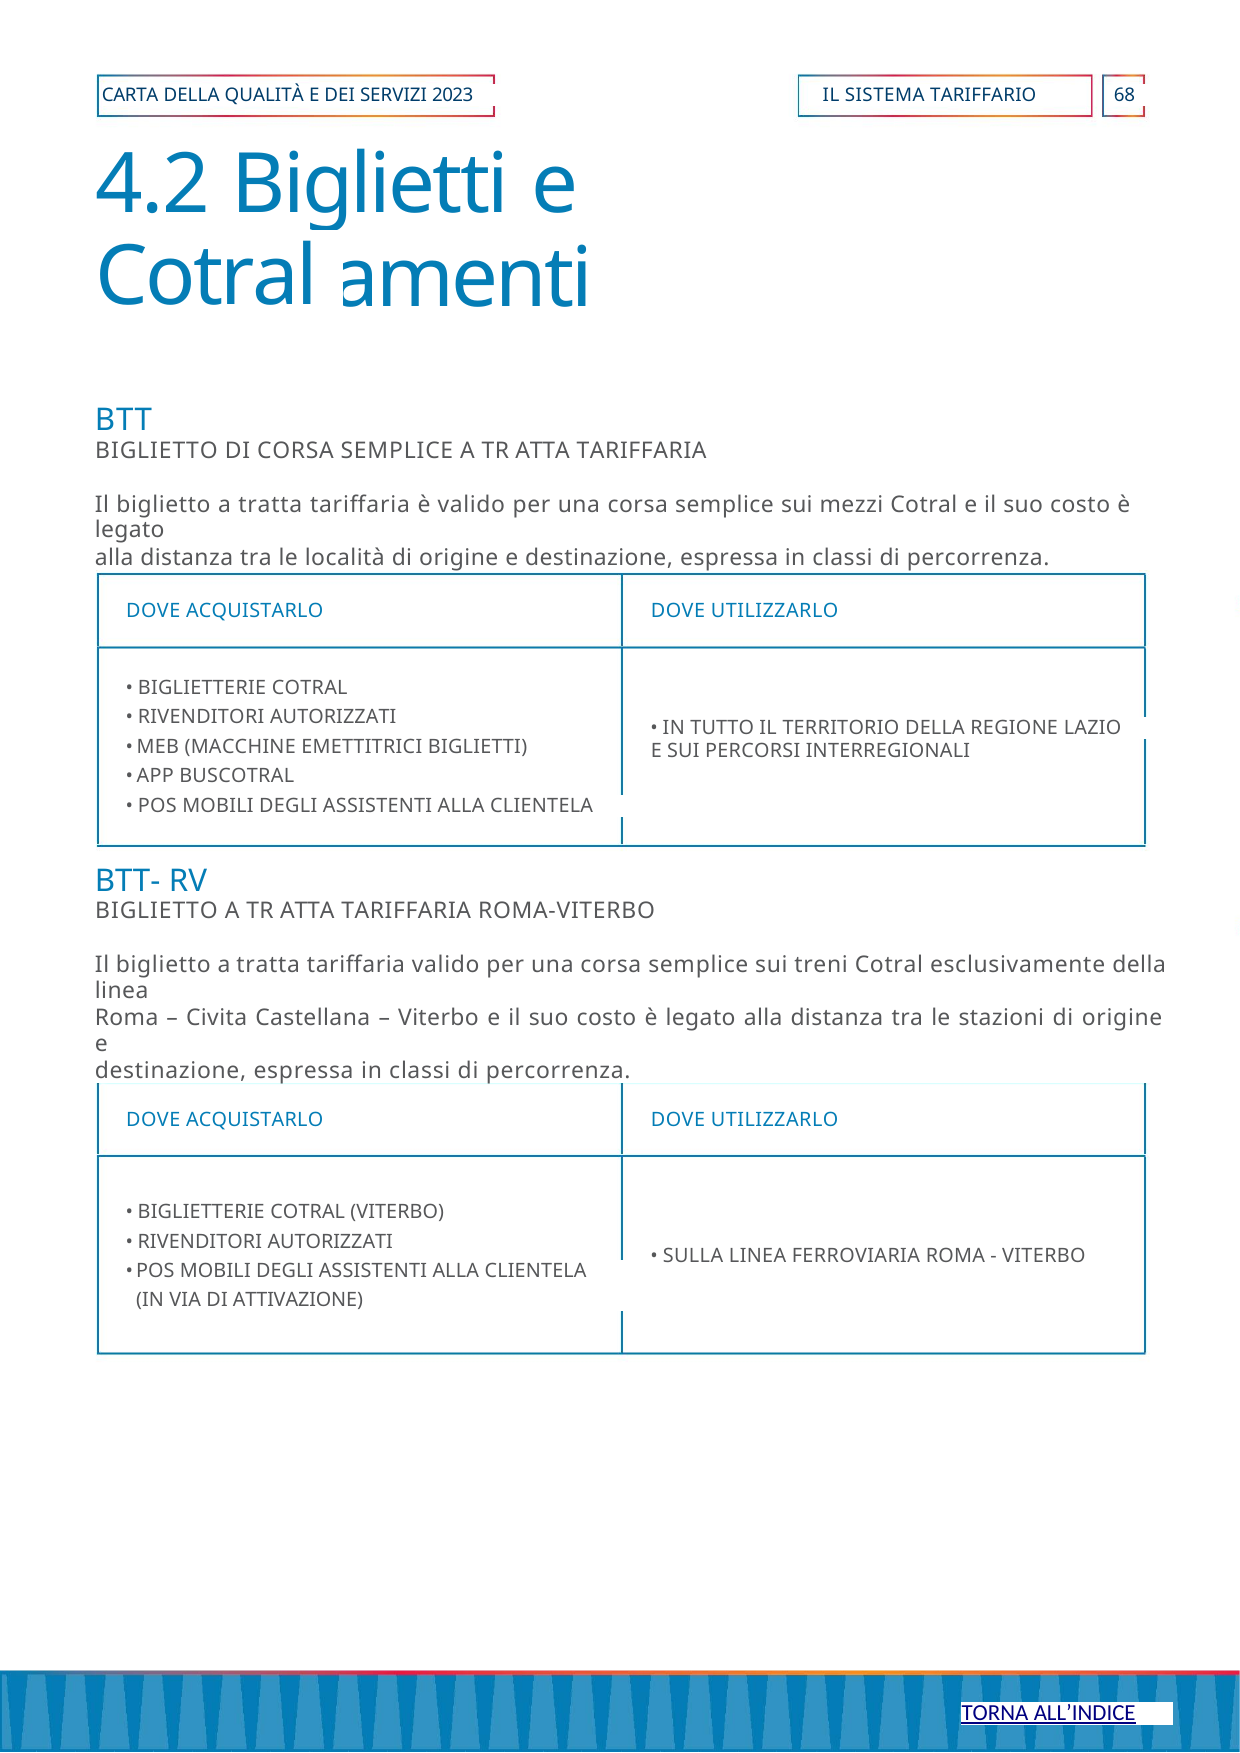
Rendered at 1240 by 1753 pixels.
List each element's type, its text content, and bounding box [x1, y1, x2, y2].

text IL SISTEMA TARIFFARIO [822, 84, 1071, 106]
text SULLA LINEA FERROVIARIA ROMA - VITERBO [663, 1245, 1128, 1267]
text IN TUTTO IL TERRITORIO DELLA REGIONE LAZIO [662, 717, 1162, 739]
text DOVE ACQUISTARLO [126, 600, 362, 622]
text BIGLIETTERIE COTRAL (VITERBO) [137, 1202, 491, 1223]
text 4.2 Biglietti e abbonamenti [96, 138, 1038, 325]
text • [650, 1245, 663, 1267]
text CARTA DELLA QUALITÀ E DEI SERVIZI 2023 [102, 84, 512, 106]
text • [125, 1202, 137, 1223]
text (IN VIA DI ATTIVAZIONE) [136, 1289, 632, 1311]
text • [650, 717, 662, 739]
text TORNA ALL’INDICE [961, 1702, 1173, 1725]
text 68 [1113, 84, 1159, 106]
text RIVENDITORI AUTORIZZATI [137, 1231, 491, 1252]
text • [125, 1260, 136, 1282]
text • [125, 677, 138, 699]
text • [125, 1231, 137, 1252]
text BIGLIETTO DI CORSA SEMPLICE A TR ATTA TARIFFARIA [95, 438, 778, 463]
text BTT [94, 403, 182, 438]
text BIGLIETTERIE COTRAL [138, 677, 387, 699]
text alla distanza tra le località di origine e destinazione, espressa in classi di percorrenza. [94, 544, 1171, 570]
text POS MOBILI DEGLI ASSISTENTI ALLA CLIENTELA [136, 1260, 632, 1282]
text BIGLIETTO A TR ATTA TARIFFARIA ROMA-VITERBO [95, 898, 719, 924]
text • [125, 736, 136, 758]
text BTT- RV [94, 863, 237, 898]
text destinazione, espressa in classi di percorrenza. [94, 1058, 1171, 1083]
text Cotral [96, 230, 343, 323]
text E SUI PERCORSI INTERREGIONALI [651, 740, 1016, 762]
text • [125, 766, 136, 787]
text POS MOBILI DEGLI ASSISTENTI ALLA CLIENTELA [138, 795, 637, 817]
text DOVE UTILIZZARLO [651, 600, 874, 622]
text Il biglietto a tratta tariffaria è valido per una corsa semplice sui mezzi Cotral e il suo costo è legato [94, 492, 1171, 543]
text DOVE ACQUISTARLO [126, 1109, 362, 1131]
text DOVE UTILIZZARLO [651, 1109, 874, 1131]
text • [125, 795, 138, 817]
text APP BUSCOTRAL [136, 766, 567, 787]
text • [125, 707, 138, 728]
text MEB (MACCHINE EMETTITRICI BIGLIETTI) [136, 736, 567, 758]
text Roma – Civita Castellana – Viterbo e il suo costo è legato alla distanza tra le stazioni di origine e [94, 1005, 1171, 1056]
text Il biglietto a tratta tariffaria valido per una corsa semplice sui treni Cotral esclusivamente della linea [94, 952, 1171, 1003]
text RIVENDITORI AUTORIZZATI [138, 707, 428, 728]
